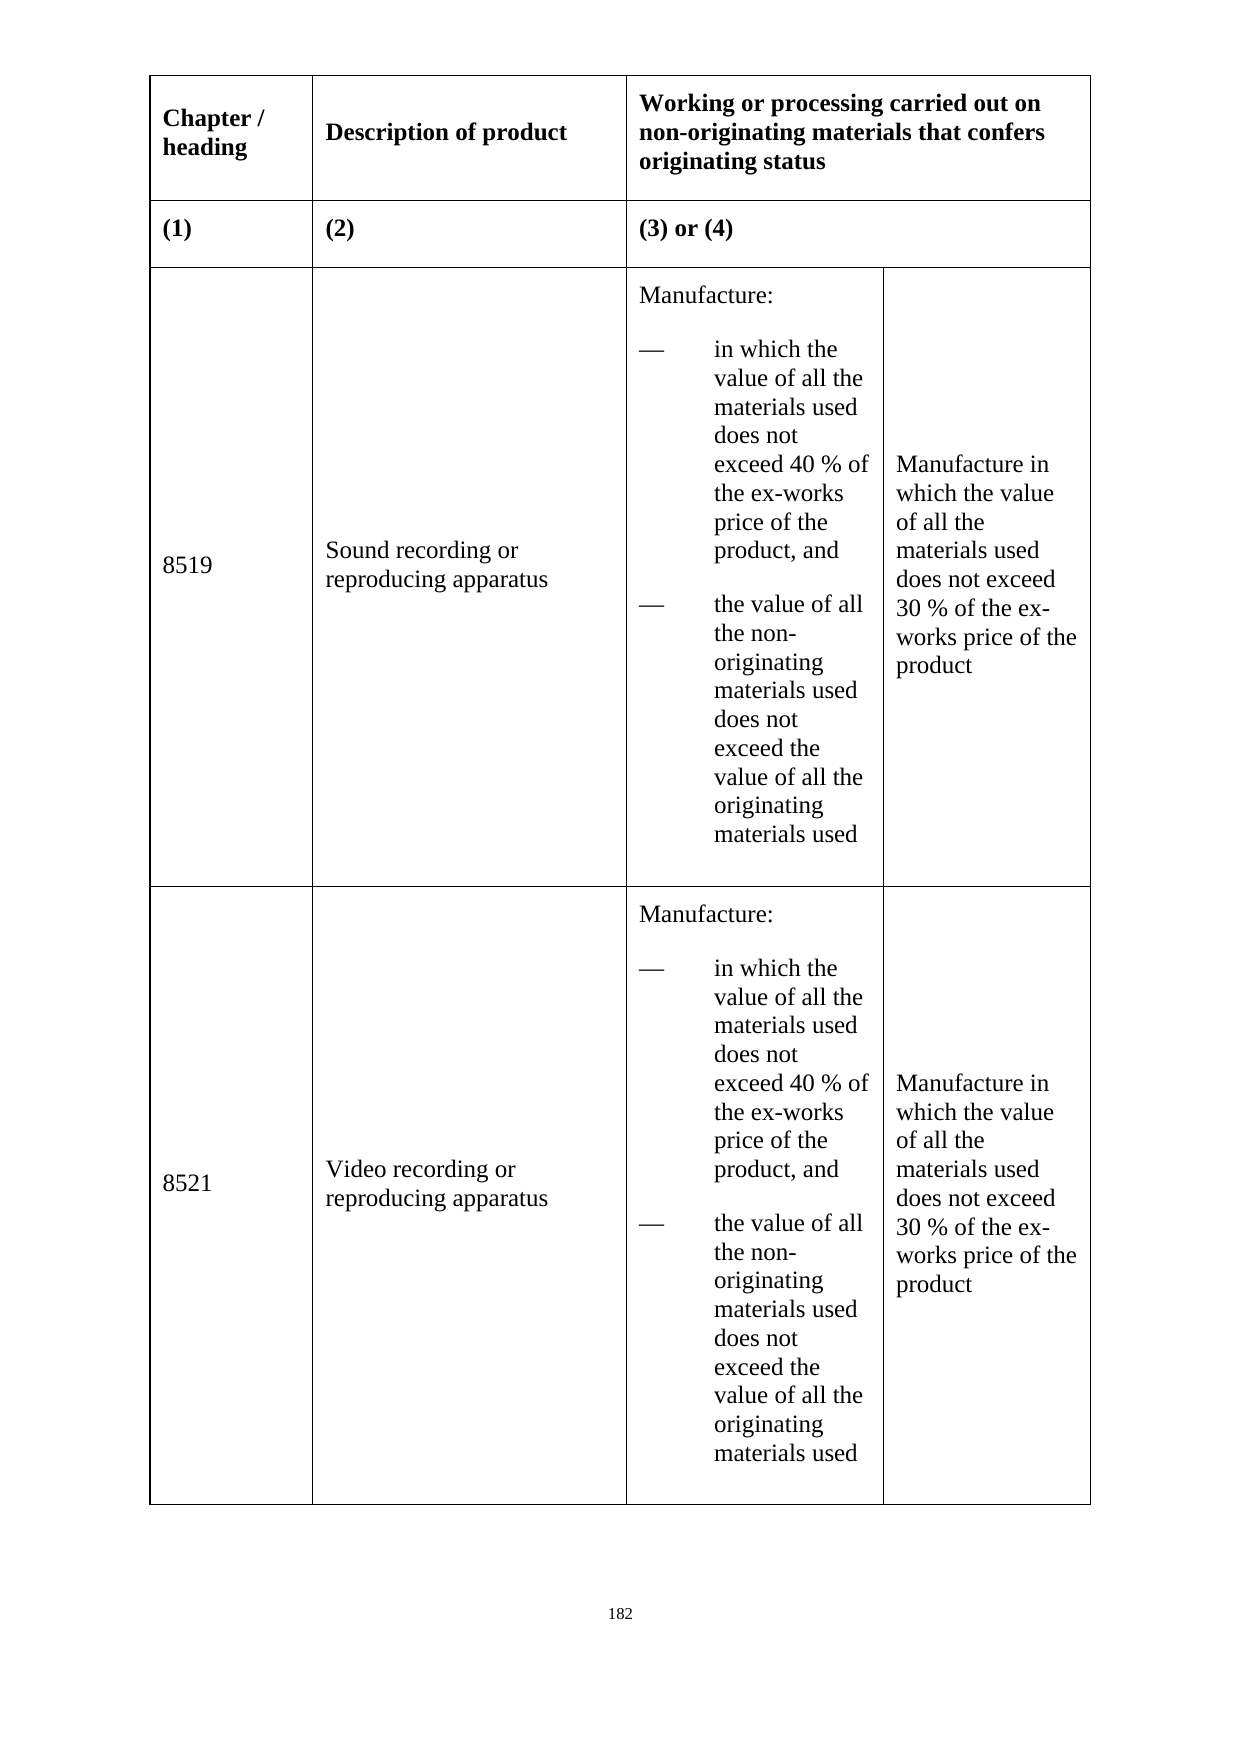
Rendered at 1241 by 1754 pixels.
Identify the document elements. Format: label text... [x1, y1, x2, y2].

table_header Chapter / heading [151, 76, 312, 200]
table_cell Manufacture in which the value of all the materials used does not exceed 30 % of the ex‐works price of the product [884, 887, 1090, 1504]
table_cell Manufacture: — in which the value of all the materials used does not exceed 40 % of the ex‐works price of the product, and — the value of all the non‐originating materials used does not exceed the value of all the originating materials used [627, 268, 883, 886]
table_cell Video recording or reproducing apparatus [313, 887, 626, 1504]
table_cell 8521 [151, 887, 312, 1504]
table_cell (2) [313, 201, 626, 267]
table_cell 8519 [151, 268, 312, 886]
table_header Description of product [313, 76, 626, 200]
table_cell (3) or (4) [627, 201, 1090, 267]
table_cell Manufacture: — in which the value of all the materials used does not exceed 40 % of the ex‐works price of the product, and — the value of all the non‐originating materials used does not exceed the value of all the originating materials used [627, 887, 883, 1504]
table_cell (1) [151, 201, 312, 267]
table_header Working or processing carried out on non‐originating materials that confers originating status [627, 76, 1090, 200]
table_cell Sound recording or reproducing apparatus [313, 268, 626, 886]
table_cell Manufacture in which the value of all the materials used does not exceed 30 % of the ex‐works price of the product [884, 268, 1090, 886]
